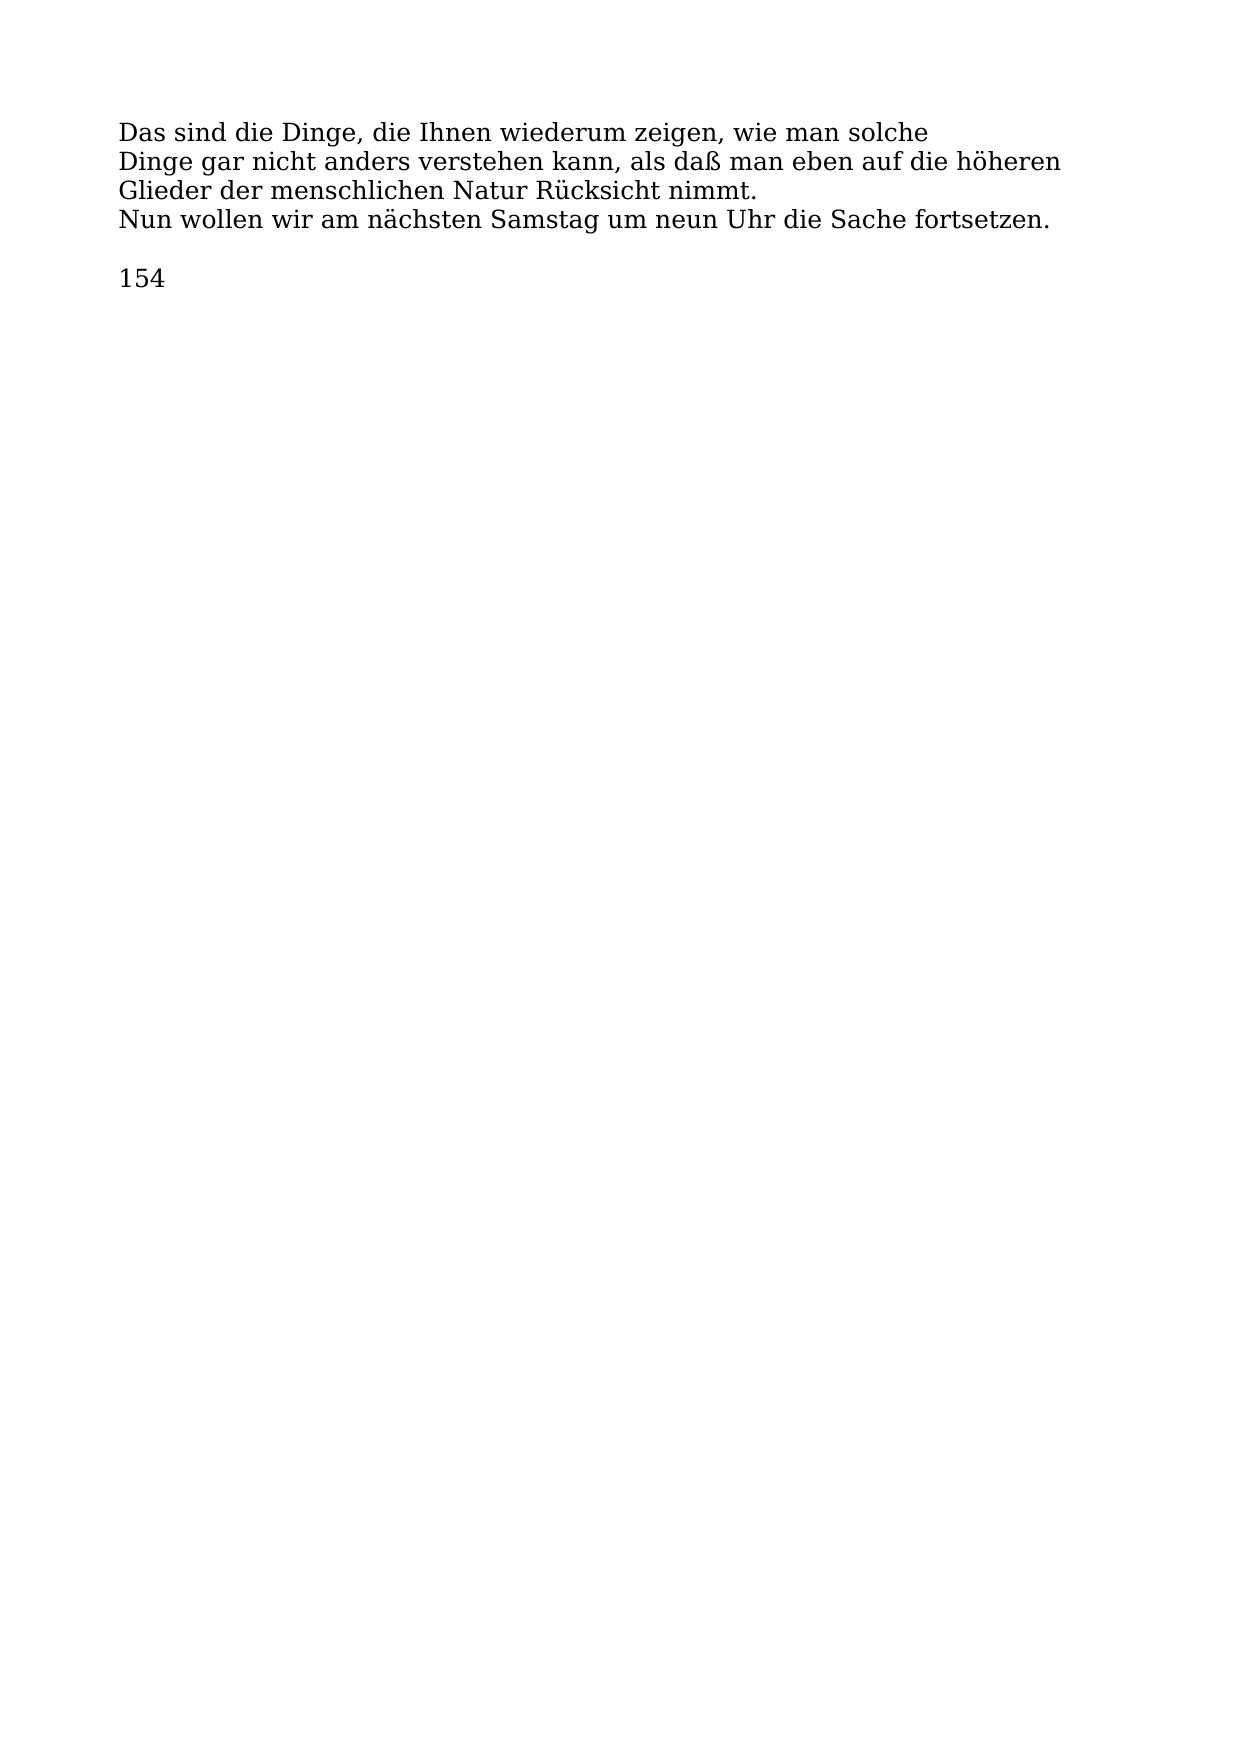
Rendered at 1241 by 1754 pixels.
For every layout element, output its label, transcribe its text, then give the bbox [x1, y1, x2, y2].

text 154 [118, 264, 1122, 293]
text Das sind die Dinge, die Ihnen wiederum zeigen, wie man solche [118, 118, 1122, 147]
text Nun wollen wir am nächsten Samstag um neun Uhr die Sache fortsetzen. [118, 206, 1122, 235]
text Dinge gar nicht anders verstehen kann, als daß man eben auf die höheren Glieder der menschlichen Natur Rücksicht nimmt. [118, 147, 1122, 206]
